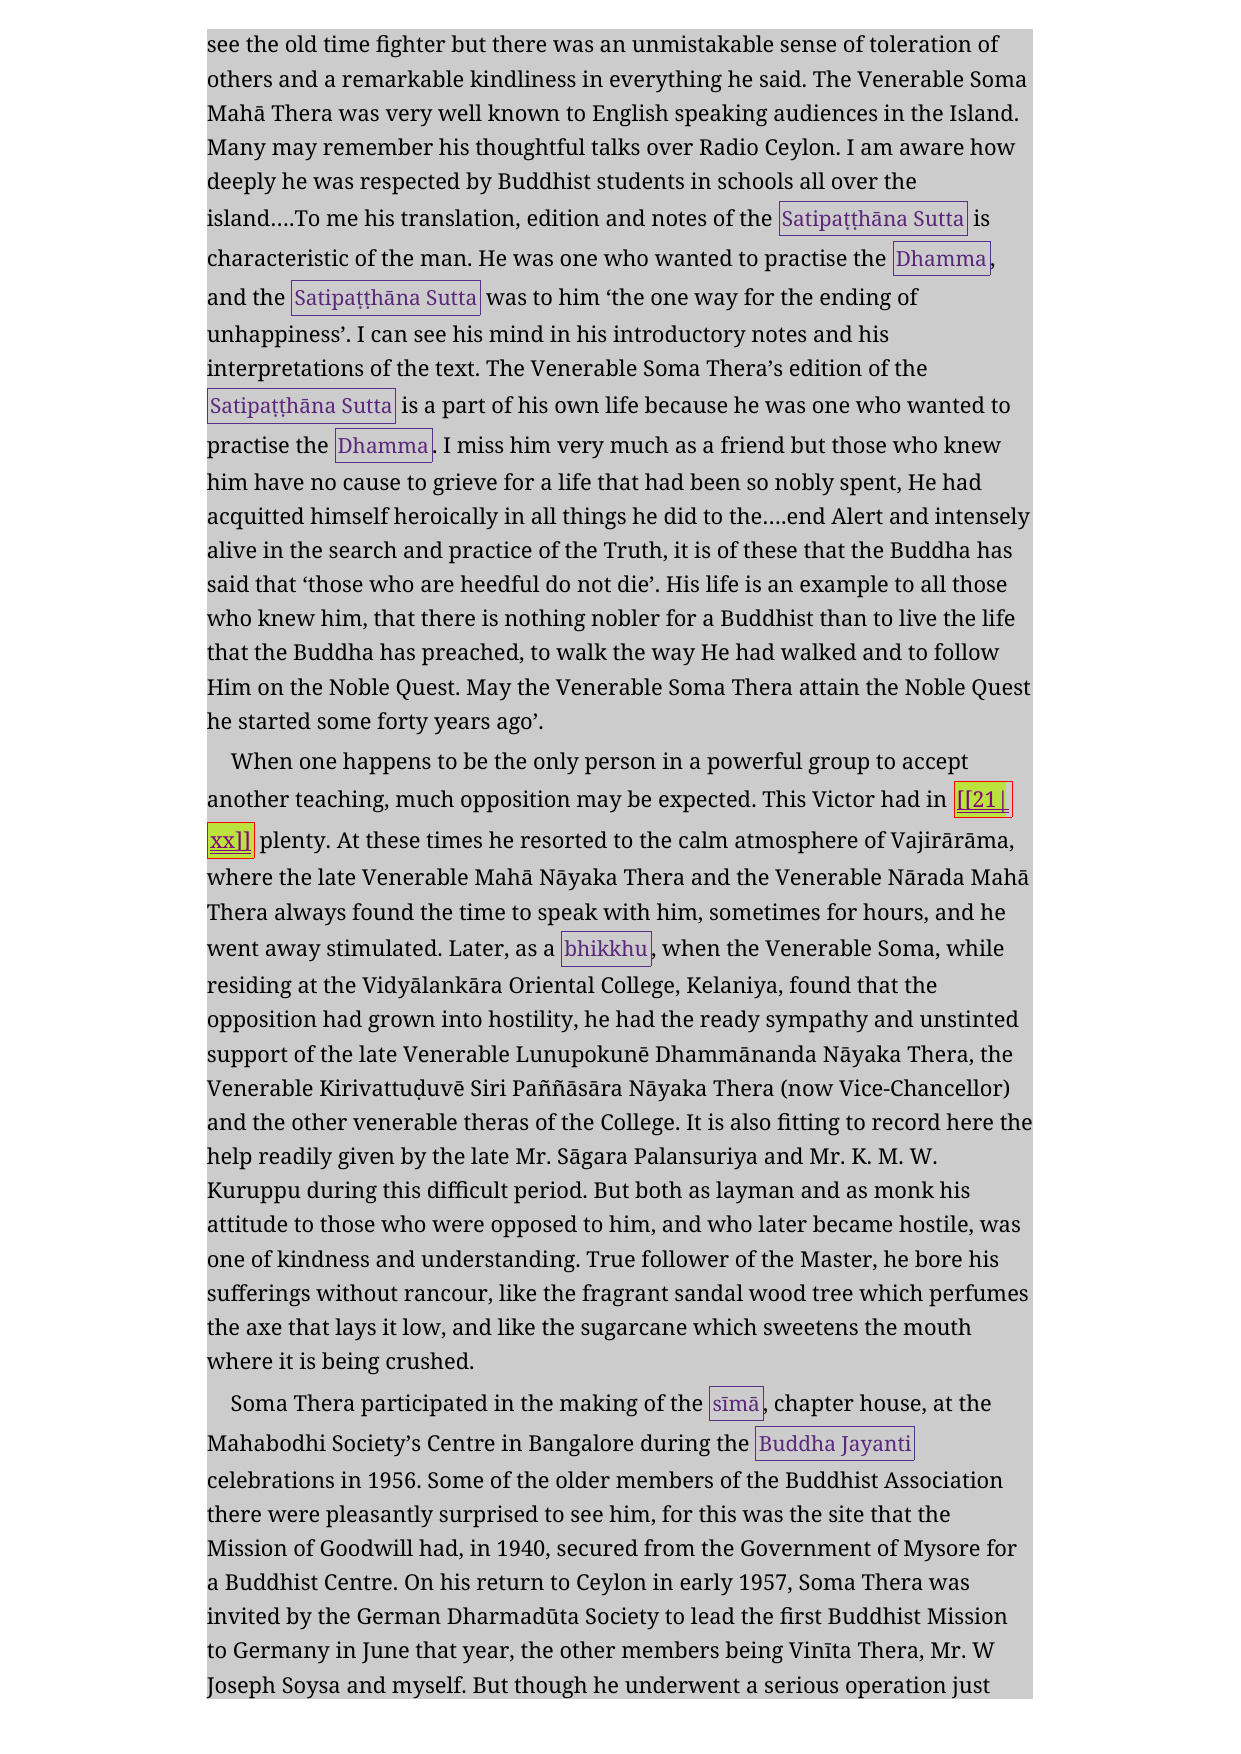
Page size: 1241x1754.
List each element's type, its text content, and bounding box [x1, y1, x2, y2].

text When one happens to be the only person in a powerful group to accept another teaching, much opposition may be expected. This Victor had in [[21|xx]] plenty. At these times he resorted to the calm atmosphere of Vajirārāma, where the late Venerable Mahā Nāyaka Thera and the Venerable Nārada Mahā Thera always found the time to speak with him, sometimes for hours, and he went away stimulated. Later, as a bhikkhu, when the Venerable Soma, while residing at the Vidyālankāra Oriental College, Kelaniya, found that the opposition had grown into hostility, he had the ready sympathy and unstinted support of the late Venerable Lunupokunē Dhammānanda Nāyaka Thera, the Venerable Kirivattuḍuvē Siri Paññāsāra Nāyaka Thera (now Vice-Chancellor) and the other venerable theras of the College. It is also fitting to record here the help readily given by the late Mr. Sāgara Palansuriya and Mr. K. M. W. Kuruppu during this difficult period. But both as layman and as monk his attitude to those who were opposed to him, and who later became hostile, was one of kindness and understanding. True follower of the Master, he bore his sufferings without rancour, like the fragrant sandal wood tree which perfumes the axe that lays it low, and like the sugarcane which sweetens the mouth where it is being crushed. [207, 746, 1033, 1376]
text Soma Thera participated in the making of the sīmā, chapter house, at the Mahabodhi Society’s Centre in Bangalore during the Buddha Jayanti celebrations in 1956. Some of the older members of the Buddhist Association there were pleasantly surprised to see him, for this was the site that the Mission of Goodwill had, in 1940, secured from the Government of Mysore for a Buddhist Centre. On his return to Ceylon in early 1957, Soma Thera was invited by the German Dharmadūta Society to lead the first Buddhist Mission to Germany in June that year, the other members being Vinīta Thera, Mr. W Joseph Soysa and myself. But though he underwent a serious operation just [207, 1386, 1033, 1699]
text see the old time fighter but there was an unmistakable sense of toleration of others and a remarkable kindliness in everything he said. The Venerable Soma Mahā Thera was very well known to English speaking audiences in the Island. Many may remember his thoughtful talks over Radio Ceylon. I am aware how deeply he was respected by Buddhist students in schools all over the island….To me his translation, edition and notes of the Satipaṭṭhāna Sutta is characteristic of the man. He was one who wanted to practise the Dhamma, and the Satipaṭṭhāna Sutta was to him ‘the one way for the ending of unhappiness’. I can see his mind in his introductory notes and his interpretations of the text. The Venerable Soma Thera’s edition of the Satipaṭṭhāna Sutta is a part of his own life because he was one who wanted to practise the Dhamma. I miss him very much as a friend but those who knew him have no cause to grieve for a life that had been so nobly spent, He had acquitted himself heroically in all things he did to the….end Alert and intensely alive in the search and practice of the Truth, it is of these that the Buddha has said that ‘those who are heedful do not die’. His life is an example to all those who knew him, that there is nothing nobler for a Buddhist than to live the life that the Buddha has preached, to walk the way He had walked and to follow Him on the Noble Quest. May the Venerable Soma Thera attain the Noble Quest he started some forty years ago’. [207, 29, 1033, 736]
